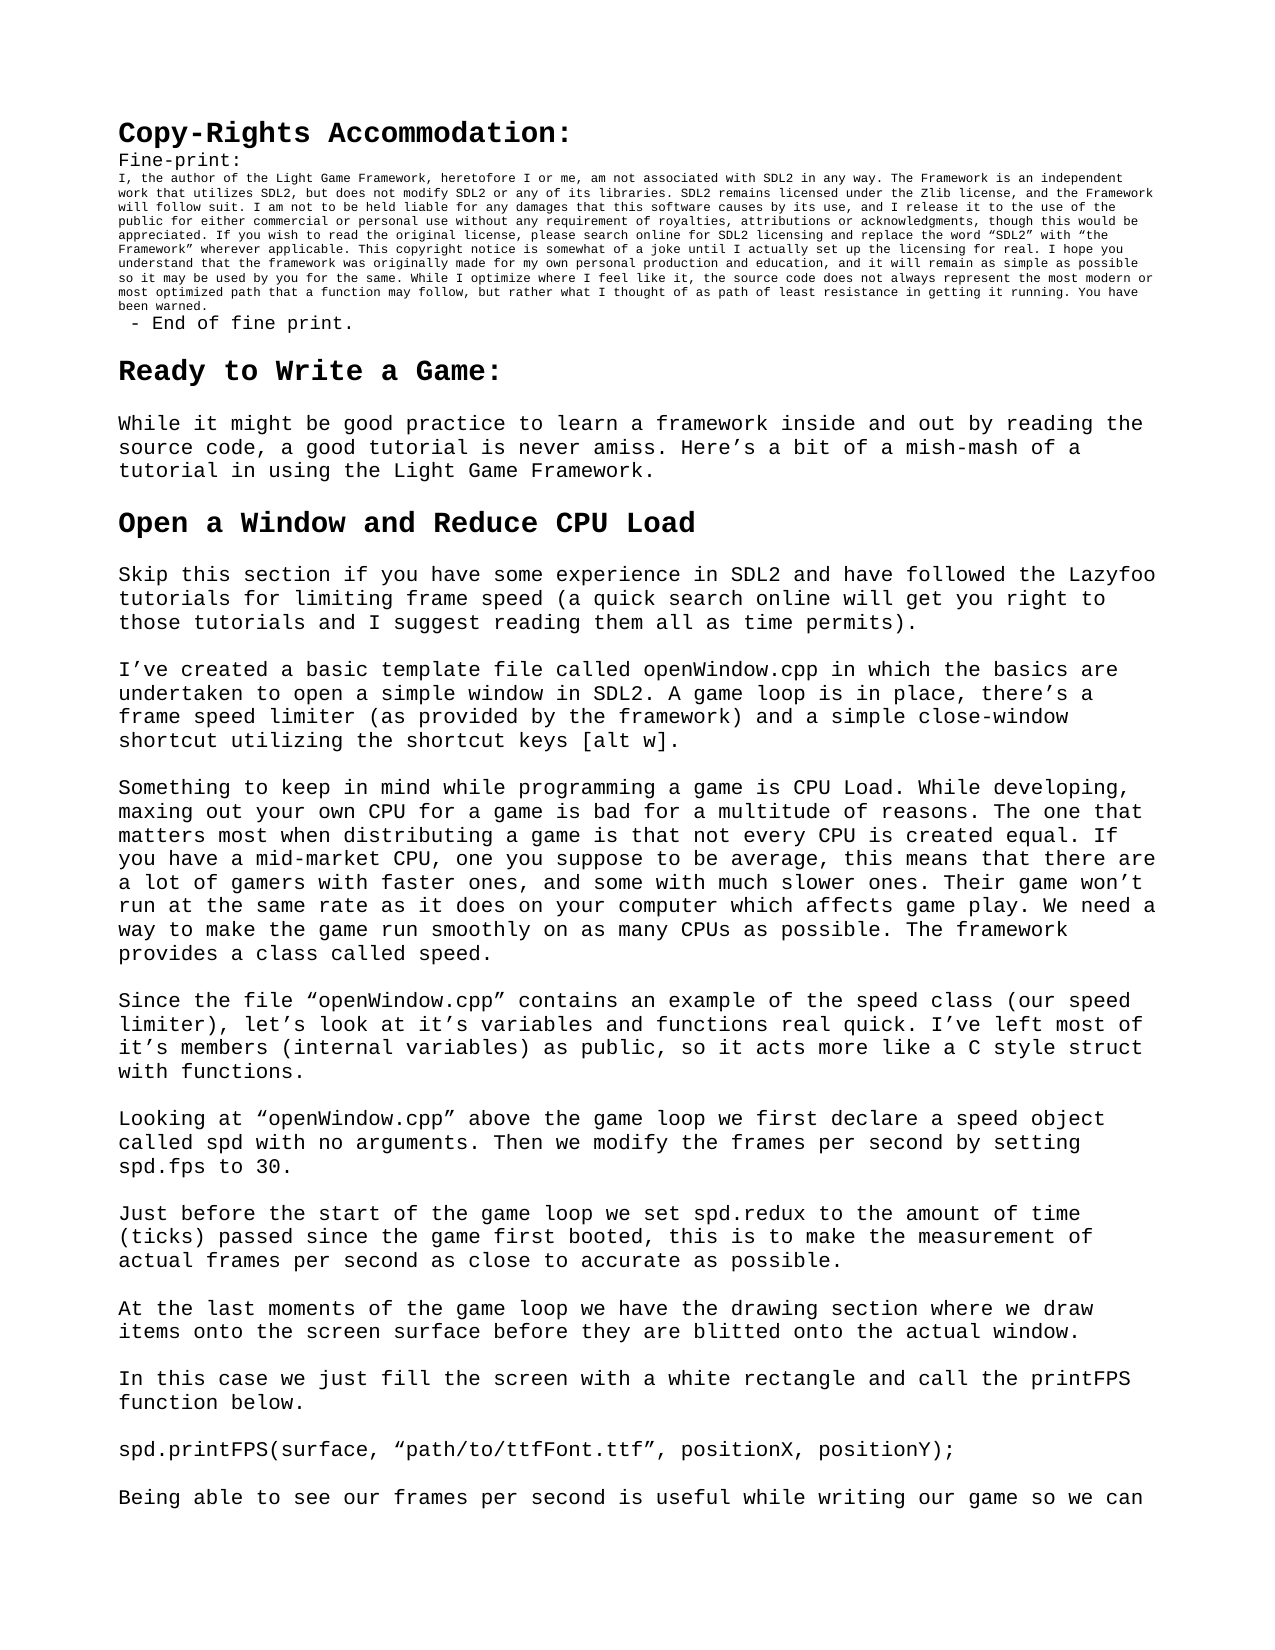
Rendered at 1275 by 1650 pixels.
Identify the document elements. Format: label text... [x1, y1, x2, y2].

text Skip this section if you have some experience in SDL2 and have followed the Lazyfoo tutorials for limiting frame speed (a quick search online will get you right to those tutorials and I suggest reading them all as time permits). [118, 564, 1157, 635]
text At the last moments of the game loop we have the drawing section where we draw items onto the screen surface before they are blitted onto the actual window. [118, 1297, 1157, 1345]
text While it might be good practice to learn a framework inside and out by reading the source code, a good tutorial is never amiss. Here’s a bit of a mish-mash of a tutorial in using the Light Game Framework. [118, 413, 1157, 484]
text Just before the start of the game loop we set spd.redux to the amount of time (ticks) passed since the game first booted, this is to make the measurement of actual frames per second as close to accurate as possible. [118, 1203, 1157, 1274]
text Fine-print: [118, 151, 1157, 172]
text Ready to Write a Game: [118, 357, 1157, 389]
text Looking at “openWindow.cpp” above the game loop we first declare a speed object called spd with no arguments. Then we modify the frames per second by setting spd.fps to 30. [118, 1108, 1157, 1179]
text spd.printFPS(surface, “path/to/ttfFont.ttf”, positionX, positionY); [118, 1439, 1157, 1463]
text Something to keep in mind while programming a game is CPU Load. While developing, maxing out your own CPU for a game is bad for a multitude of reasons. The one that matters most when distributing a game is that not every CPU is created equal. If you have a mid-market CPU, one you suppose to be average, this means that there are a lot of gamers with faster ones, and some with much slower ones. Their game won’t run at the same rate as it does on your computer which affects game play. We need a way to make the game run smoothly on as many CPUs as possible. The framework provides a class called speed. [118, 777, 1157, 966]
text Open a Window and Reduce CPU Load [118, 508, 1157, 541]
text Since the file “openWindow.cpp” contains an example of the speed class (our speed limiter), let’s look at it’s variables and functions real quick. I’ve left most of it’s members (internal variables) as public, so it acts more like a C style struct with functions. [118, 990, 1157, 1085]
text In this case we just fill the screen with a white rectangle and call the printFPS function below. [118, 1368, 1157, 1416]
text I’ve created a basic template file called openWindow.cpp in which the basics are undertaken to open a simple window in SDL2. A game loop is in place, there’s a frame speed limiter (as provided by the framework) and a simple close-window shortcut utilizing the shortcut keys [alt w]. [118, 659, 1157, 754]
text - End of fine print. [118, 314, 1157, 335]
text Being able to see our frames per second is useful while writing our game so we can [118, 1487, 1157, 1510]
text Copy-Rights Accommodation: [118, 118, 1157, 151]
text I, the author of the Light Game Framework, heretofore I or me, am not associated with SDL2 in any way. The Framework is an independent work that utilizes SDL2, but does not modify SDL2 or any of its libraries. SDL2 remains licensed under the Zlib license, and the Framework will follow suit. I am not to be held liable for any damages that this software causes by its use, and I release it to the use of the public for either commercial or personal use without any requirement of royalties, attributions or acknowledgments, though this would be appreciated. If you wish to read the original license, please search online for SDL2 licensing and replace the word “SDL2” with “the Framework” wherever applicable. This copyright notice is somewhat of a joke until I actually set up the licensing for real. I hope you understand that the framework was originally made for my own personal production and education, and it will remain as simple as possible so it may be used by you for the same. While I optimize where I feel like it, the source code does not always represent the most modern or most optimized path that a function may follow, but rather what I thought of as path of least resistance in getting it running. You have been warned. [118, 172, 1157, 314]
